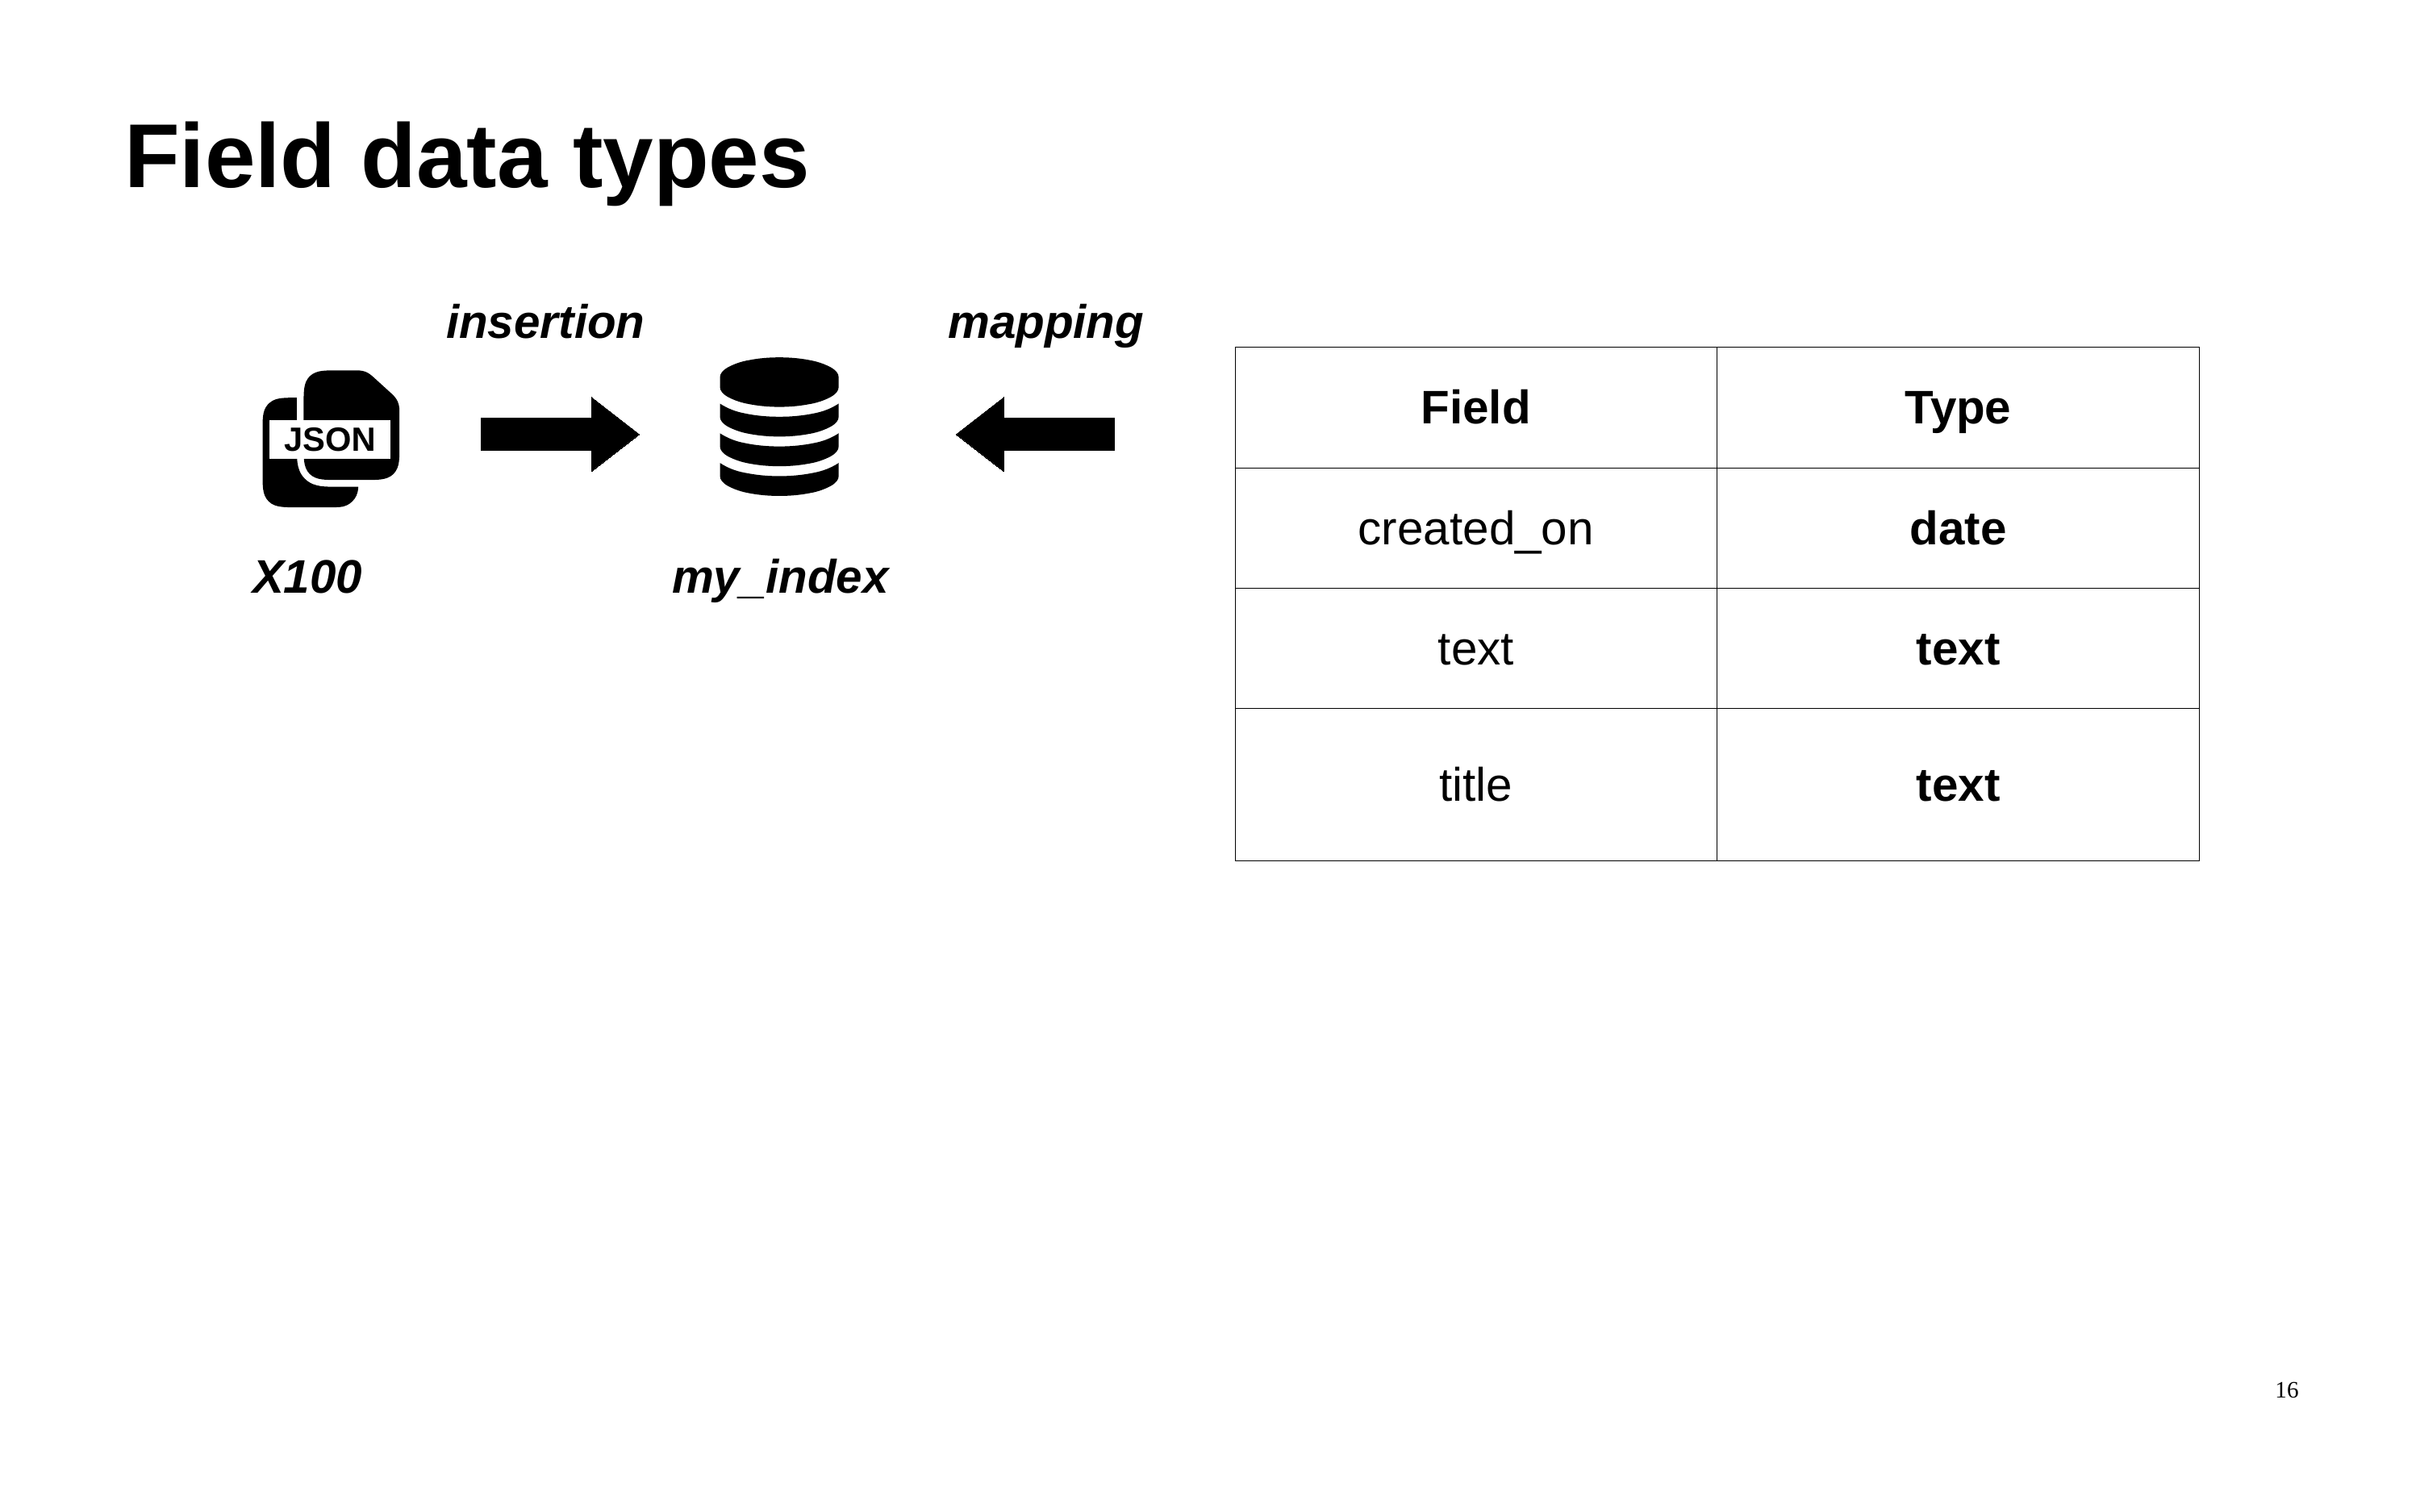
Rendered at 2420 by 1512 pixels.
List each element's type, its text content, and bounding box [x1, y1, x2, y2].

text_box mapping [900, 266, 1191, 370]
text_box JSON [269, 420, 390, 459]
table_cell created_on [1236, 469, 1717, 588]
table_cell title [1236, 709, 1717, 860]
table_cell text [1236, 589, 1717, 708]
table_header Field [1236, 348, 1717, 468]
text_box X100 [235, 521, 380, 625]
text_box [956, 397, 1115, 472]
text_box insertion [400, 266, 691, 370]
table_cell date [1717, 469, 2199, 588]
picture [248, 356, 414, 522]
table_cell text [1717, 589, 2199, 708]
text_box [481, 397, 640, 472]
table_header Type [1717, 348, 2199, 468]
table_cell text [1717, 709, 2199, 860]
picture [711, 357, 850, 496]
text_box Field data types [112, 61, 1287, 251]
text_box my_index [636, 521, 926, 625]
